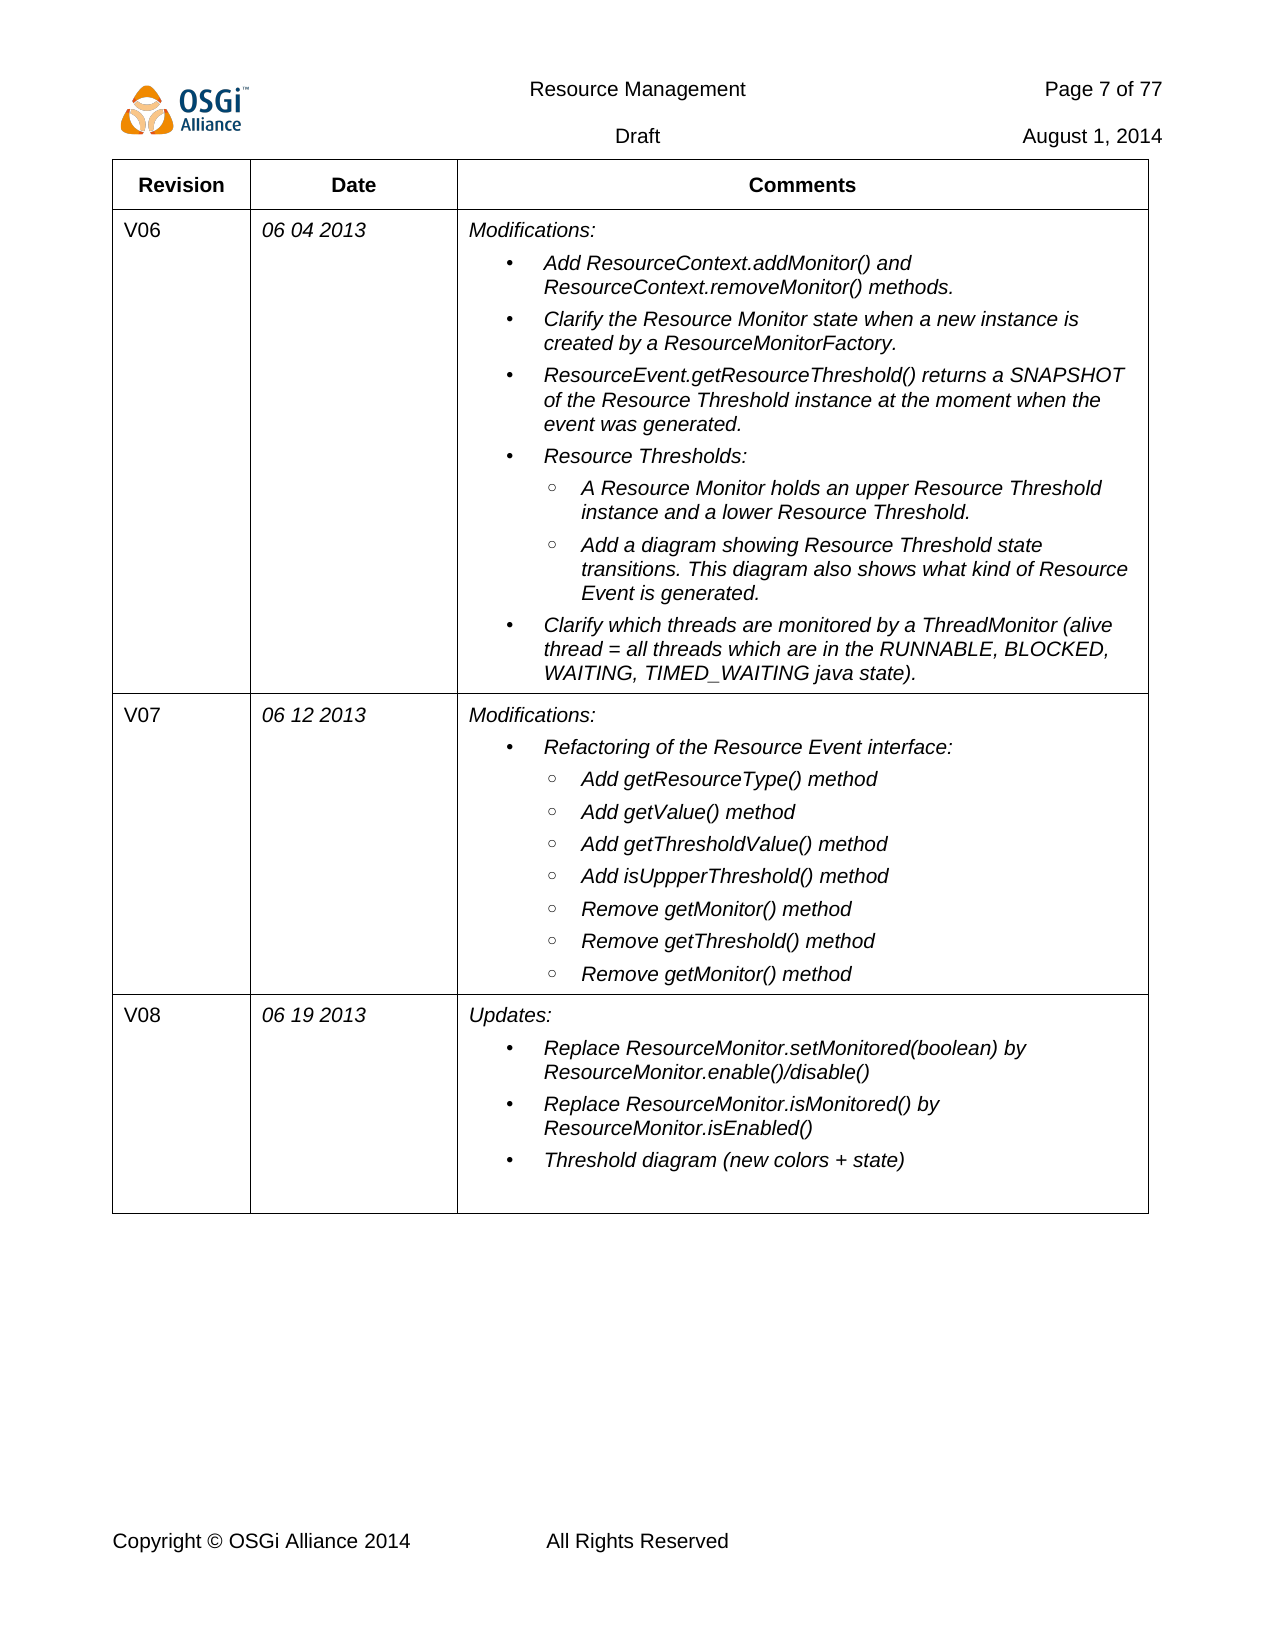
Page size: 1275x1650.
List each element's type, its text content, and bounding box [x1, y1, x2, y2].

table_header Comments [458, 160, 1148, 209]
table_cell Updates: Replace ResourceMonitor.setMonitored(boolean) by ResourceMonitor.enable()/disable() Replace ResourceMonitor.isMonitored() by ResourceMonitor.isEnabled() Threshold diagram (new colors + state) [458, 995, 1148, 1213]
table_cell Modifications: Refactoring of the Resource Event interface: Add getResourceType() method Add getValue() method Add getThresholdValue() method Add isUppperThreshold() method Remove getMonitor() method Remove getThreshold() method Remove getMonitor() method [458, 694, 1148, 994]
table_cell Modifications: Add ResourceContext.addMonitor() and ResourceContext.removeMonitor() methods. Clarify the Resource Monitor state when a new instance is created by a ResourceMonitorFactory. ResourceEvent.getResourceThreshold() returns a SNAPSHOT of the Resource Threshold instance at the moment when the event was generated. Resource Thresholds: A Resource Monitor holds an upper Resource Threshold instance and a lower Resource Threshold. Add a diagram showing Resource Threshold state transitions. This diagram also shows what kind of Resource Event is generated. Clarify which threads are monitored by a ThreadMonitor (alive thread = all threads which are in the RUNNABLE, BLOCKED, WAITING, TIMED_WAITING java state). [458, 210, 1148, 693]
table_header Date [251, 160, 457, 209]
table_cell V08 [113, 995, 250, 1213]
table_cell V06 [113, 210, 250, 693]
table_header Revision [113, 160, 250, 209]
table_cell 06 19 2013 [251, 995, 457, 1213]
table_cell V07 [113, 694, 250, 994]
picture [113, 78, 257, 142]
table_cell 06 12 2013 [251, 694, 457, 994]
table_cell 06 04 2013 [251, 210, 457, 693]
